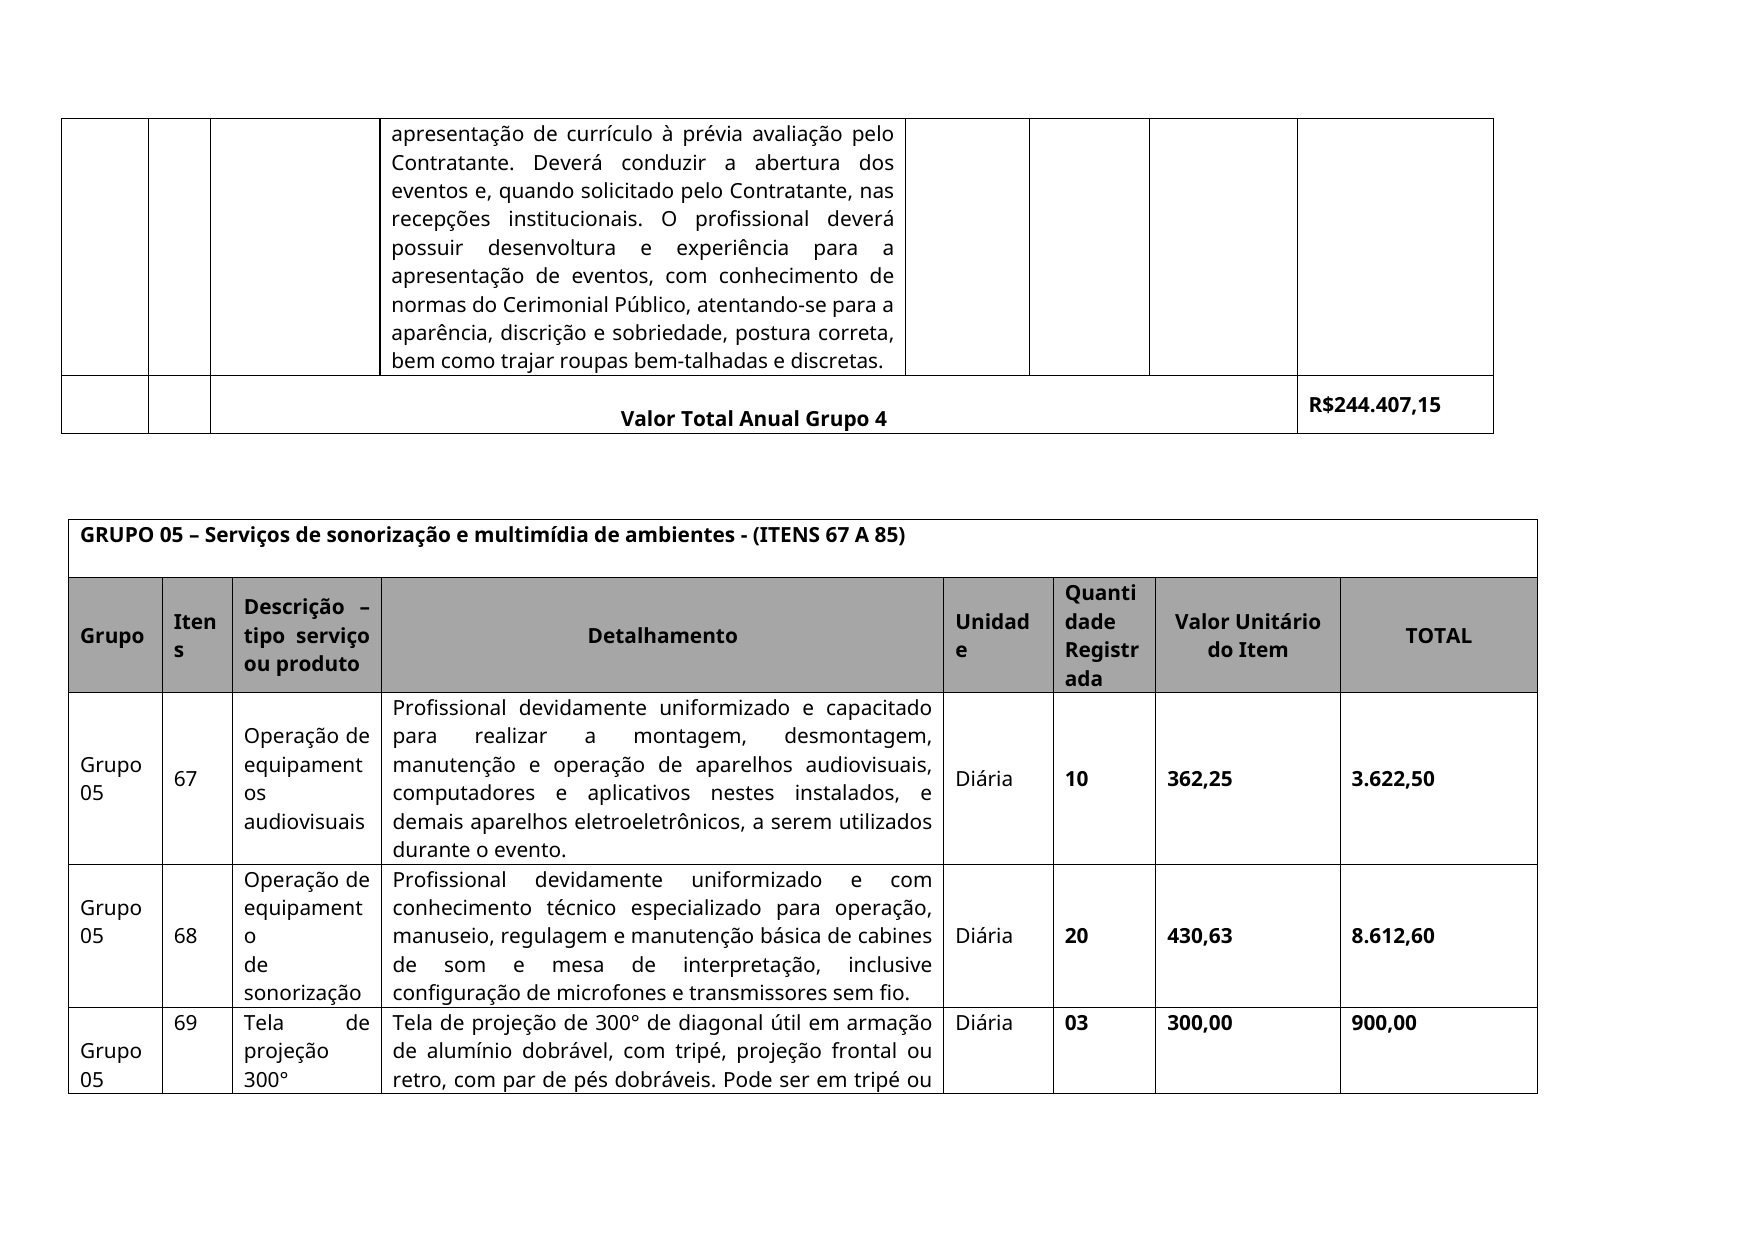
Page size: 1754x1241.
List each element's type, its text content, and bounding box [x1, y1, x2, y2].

table_cell [149, 376, 210, 433]
table_cell Tela de projeção de 300° de diagonal útil em armação de alumínio dobrável, com tripé, projeção frontal ou retro, com par de pés dobráveis. Pode ser em tripé ou [382, 1008, 943, 1093]
table_cell 3.622,50 [1341, 693, 1537, 864]
table_cell 69 [163, 1008, 232, 1093]
table_cell Operação de equipamento de sonorização [233, 865, 381, 1007]
table_cell [1030, 119, 1149, 375]
table_cell 68 [163, 865, 232, 1007]
table_cell 8.612,60 [1341, 865, 1537, 1007]
table_cell 10 [1054, 693, 1155, 864]
table_cell [1150, 119, 1297, 375]
table_cell R$244.407,15 [1298, 376, 1493, 433]
table_cell [906, 119, 1029, 375]
table_cell 900,00 [1341, 1008, 1537, 1093]
table_cell 20 [1054, 865, 1155, 1007]
table_cell Tela de projeção 300° [233, 1008, 381, 1093]
table_cell Grupo [69, 578, 162, 692]
table_cell Valor Total Anual Grupo 4 [211, 376, 1297, 433]
table_cell Diária [944, 865, 1053, 1007]
table_cell TOTAL [1341, 578, 1537, 692]
table_cell Itens [163, 578, 232, 692]
table_cell Descrição – tipo serviço ou produto [233, 578, 381, 692]
table_cell Grupo 05 [69, 693, 162, 864]
table_cell [62, 119, 148, 375]
table_cell 300,00 [1156, 1008, 1340, 1093]
table_cell 362,25 [1156, 693, 1340, 864]
table_cell Grupo 05 [69, 865, 162, 1007]
table_header GRUPO 05 – Serviços de sonorização e multimídia de ambientes - (ITENS 67 A 85) [69, 520, 1537, 577]
table_cell Profissional devidamente uniformizado e capacitado para realizar a montagem, desmontagem, manutenção e operação de aparelhos audiovisuais, computadores e aplicativos nestes instalados, e demais aparelhos eletroeletrônicos, a serem utilizados durante o evento. [382, 693, 943, 864]
table_cell Grupo 05 [69, 1008, 162, 1093]
table_cell 67 [163, 693, 232, 864]
table_cell 430,63 [1156, 865, 1340, 1007]
table_cell Profissional devidamente uniformizado e com conhecimento técnico especializado para operação, manuseio, regulagem e manutenção básica de cabines de som e mesa de interpretação, inclusive configuração de microfones e transmissores sem fio. [382, 865, 943, 1007]
table_cell [149, 119, 210, 375]
table_cell 03 [1054, 1008, 1155, 1093]
table_cell [62, 376, 148, 433]
table_cell Unidade [944, 578, 1053, 692]
table_cell Quantidade Registrada [1054, 578, 1155, 692]
table_cell Detalhamento [382, 578, 943, 692]
table_cell [211, 119, 379, 375]
table_cell Diária [944, 693, 1053, 864]
table_cell Valor Unitário do Item [1156, 578, 1340, 692]
table_cell apresentação de currículo à prévia avaliação pelo Contratante. Deverá conduzir a abertura dos eventos e, quando solicitado pelo Contratante, nas recepções institucionais. O profissional deverá possuir desenvoltura e experiência para a apresentação de eventos, com conhecimento de normas do Cerimonial Público, atentando-se para a aparência, discrição e sobriedade, postura correta, bem como trajar roupas bem-talhadas e discretas. [381, 119, 905, 375]
table_cell Diária [944, 1008, 1053, 1093]
table_cell Operação de equipamentos audiovisuais [233, 693, 381, 864]
table_cell [1298, 119, 1493, 375]
